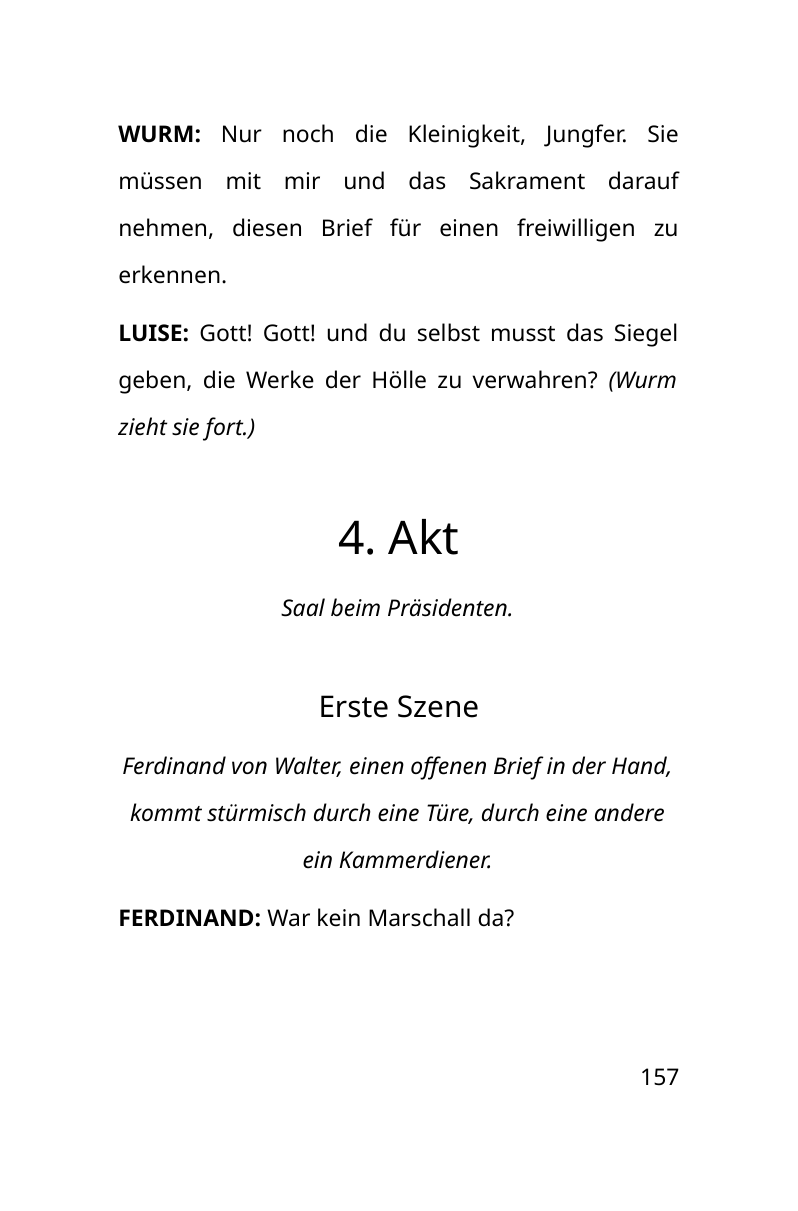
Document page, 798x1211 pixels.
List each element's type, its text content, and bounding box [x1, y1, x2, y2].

text LUISE: Gott! Gott! und du selbst musst das Siegel geben, die Werke der Hölle zu verwahren? (Wurm zieht sie fort.) [118, 317, 679, 442]
subtitle 4. Akt [118, 505, 679, 568]
text FERDINAND: War kein Marschall da? [118, 902, 679, 934]
subtitle Erste Szene [118, 686, 679, 726]
text WURM: Nur noch die Kleinigkeit, Jungfer. Sie müssen mit mir und das Sakrament darauf nehmen, diesen Brief für einen freiwilligen zu erkennen. [118, 118, 679, 290]
text Saal beim Präsidenten. [118, 592, 679, 623]
text Ferdinand von Walter, einen offenen Brief in der Hand, kommt stürmisch durch eine Türe, durch eine andere ein Kammerdiener. [118, 750, 679, 875]
